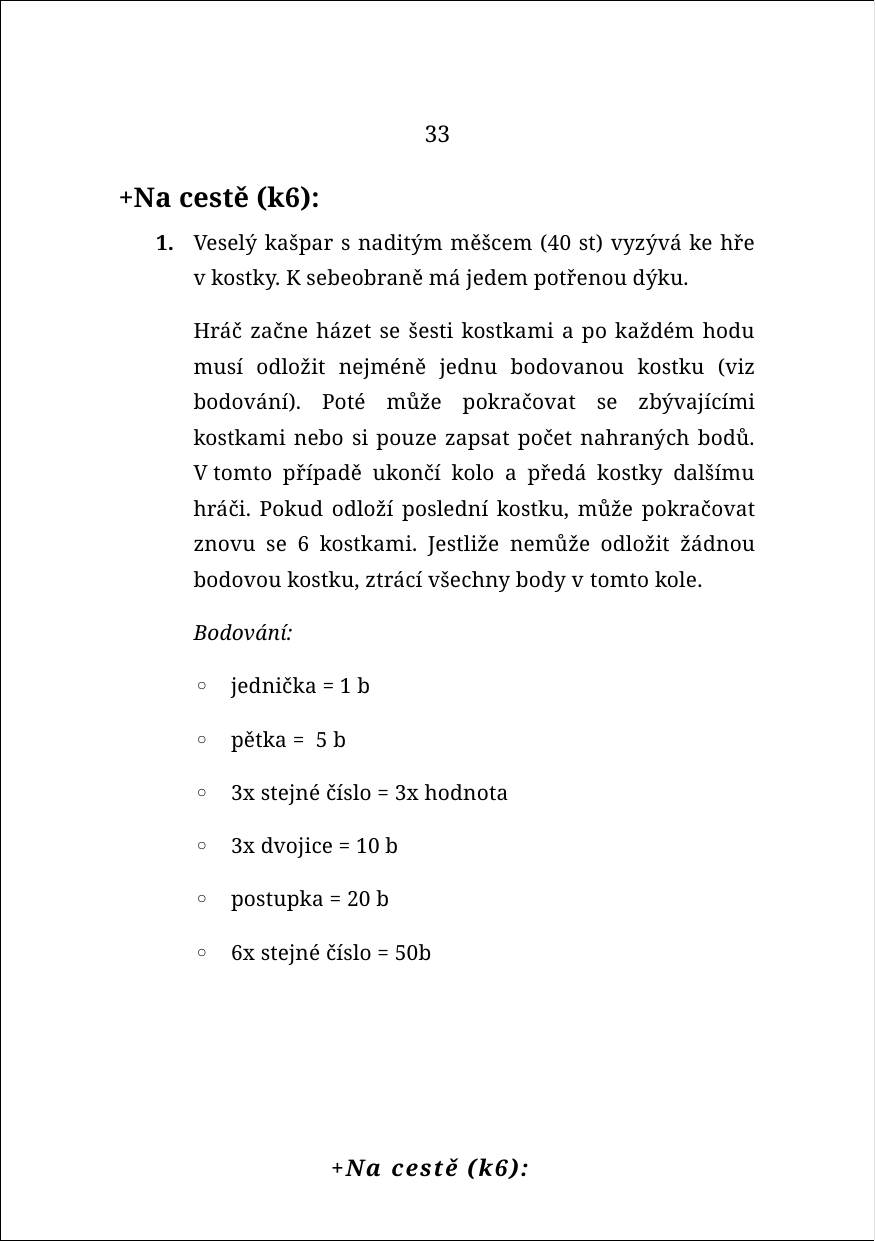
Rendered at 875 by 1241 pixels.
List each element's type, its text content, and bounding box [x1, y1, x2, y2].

list pětka = 5 b [193, 725, 756, 753]
list Bodování: [156, 618, 756, 647]
list Veselý kašpar s naditým měšcem (40 st) vyzývá ke hře v kostky. K sebeobraně má jedem potřenou dýku. [156, 228, 756, 292]
list jednička = 1 b [193, 671, 756, 700]
list 3x stejné číslo = 3x hodnota [193, 778, 756, 806]
list Hráč začne házet se šesti kostkami a po každém hodu musí odložit nejméně jednu bodovanou kostku (viz bodování). Poté může pokračovat se zbývajícími kostkami nebo si pouze zapsat počet nahraných bodů. V tomto případě ukončí kolo a předá kostky dalšímu hráči. Pokud odloží poslední kostku, může pokračovat znovu se 6 kostkami. Jestliže nemůže odložit žádnou bodovou kostku, ztrácí všechny body v tomto kole. [156, 316, 756, 593]
subtitle +Na cestě (k6): [118, 179, 756, 216]
list 3x dvojice = 10 b [193, 831, 756, 859]
list 6x stejné číslo = 50b [193, 938, 756, 966]
list postupka = 20 b [193, 884, 756, 913]
